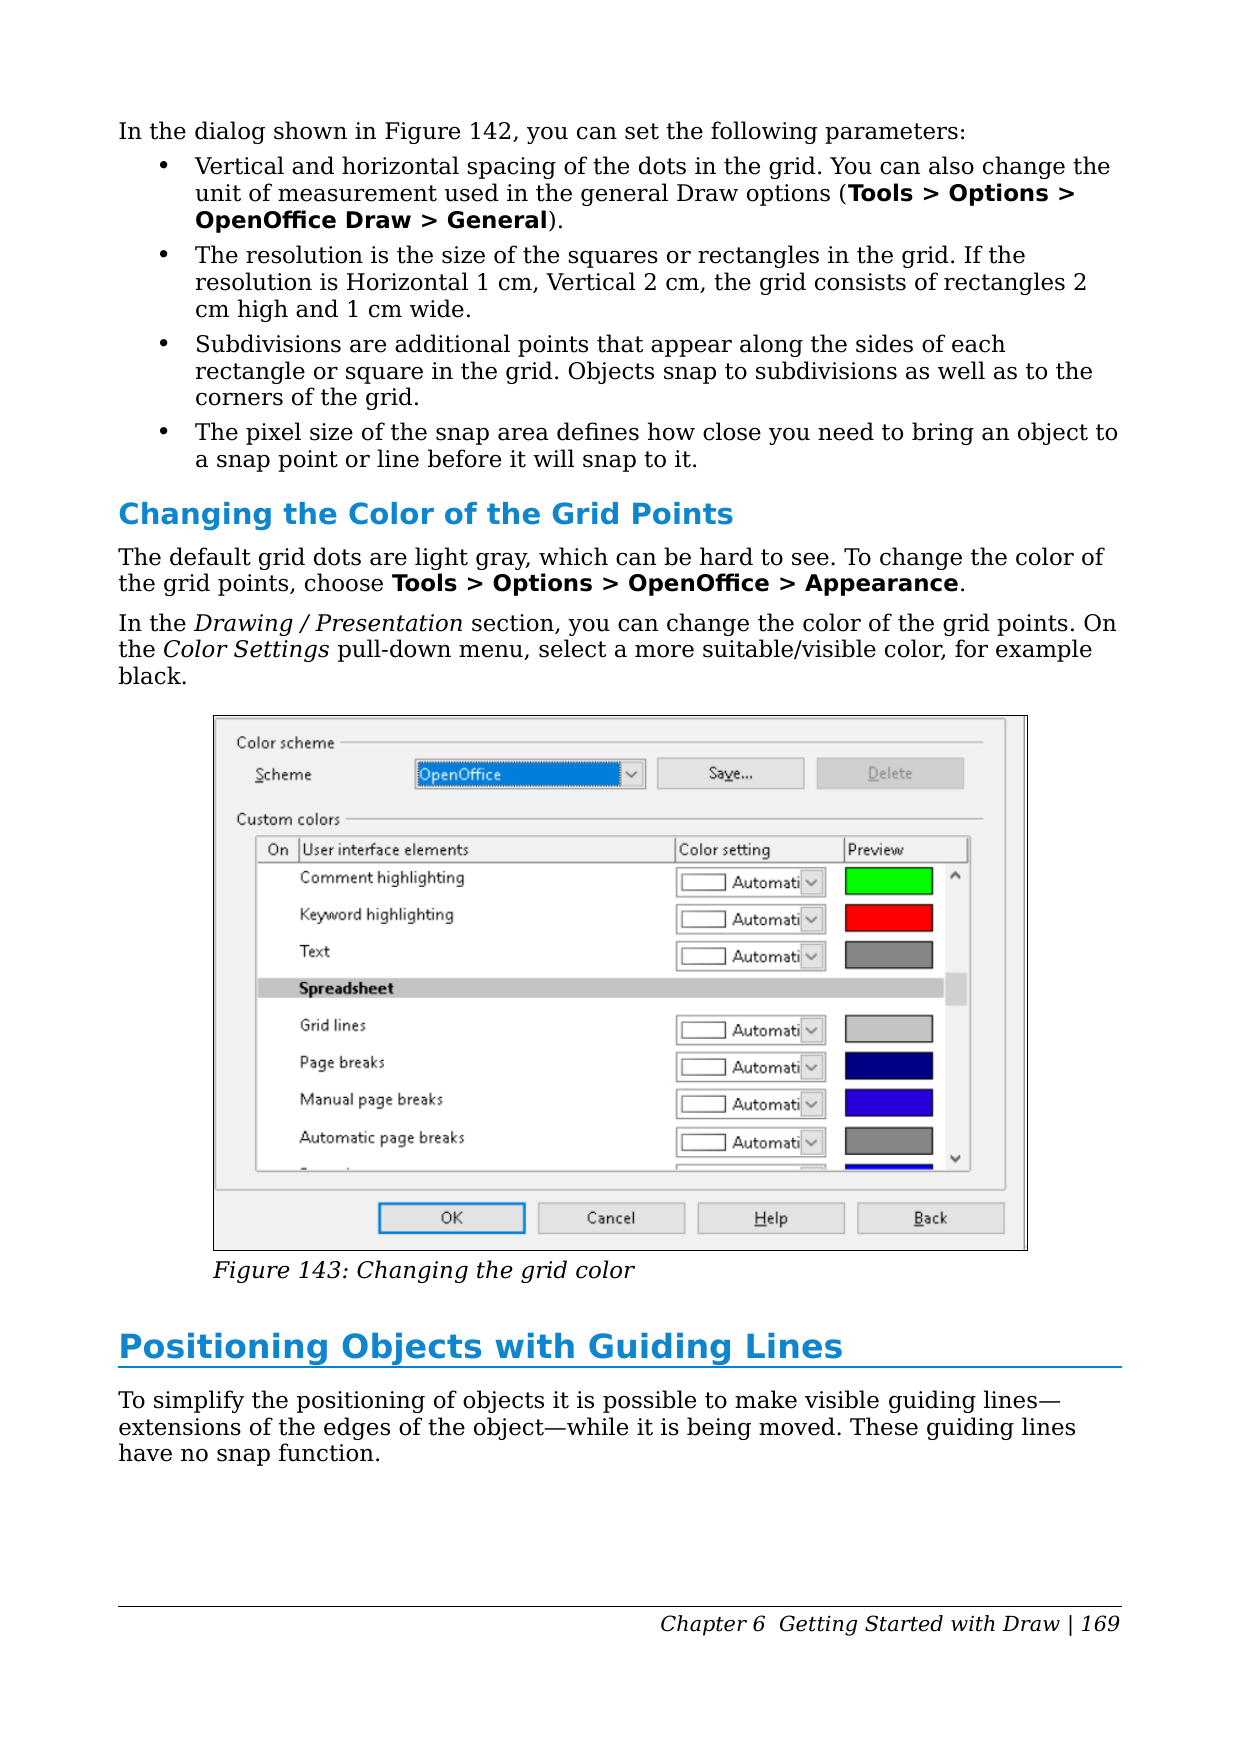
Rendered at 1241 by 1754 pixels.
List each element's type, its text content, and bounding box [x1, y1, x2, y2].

picture [214, 716, 1027, 1250]
subtitle Positioning Objects with Guiding Lines [118, 1327, 1122, 1366]
text In the Drawing / Presentation section, you can change the color of the grid points. On the Color Settings pull-down menu, select a more suitable/visible color, for example black. [118, 610, 1122, 690]
list In the dialog shown in Figure 142, you can set the following parameters: [118, 118, 1122, 145]
list Subdivisions are additional points that appear along the sides of each rectangle or square in the grid. Objects snap to subdivisions as well as to the corners of the grid. [156, 329, 1122, 411]
list The resolution is the size of the squares or rectangles in the grid. If the resolution is Horizontal 1 cm, Vertical 2 cm, the grid consists of rectangles 2 cm high and 1 cm wide. [156, 240, 1122, 322]
text Figure 143: Changing the grid color [213, 1257, 1027, 1284]
text The default grid dots are light gray, which can be hard to see. To change the color of the grid points, choose Tools > Options > OpenOffice > Appearance. [118, 544, 1122, 597]
text To simplify the positioning of objects it is possible to make visible guiding lines—extensions of the edges of the object—while it is being moved. These guiding lines have no snap function. [118, 1387, 1122, 1467]
list The pixel size of the snap area defines how close you need to bring an object to a snap point or line before it will snap to it. [156, 417, 1122, 473]
list Vertical and horizontal spacing of the dots in the grid. You can also change the unit of measurement used in the general Draw options (Tools > Options > OpenOffice Draw > General). [156, 151, 1122, 234]
subtitle Changing the Color of the Grid Points [118, 497, 1122, 531]
